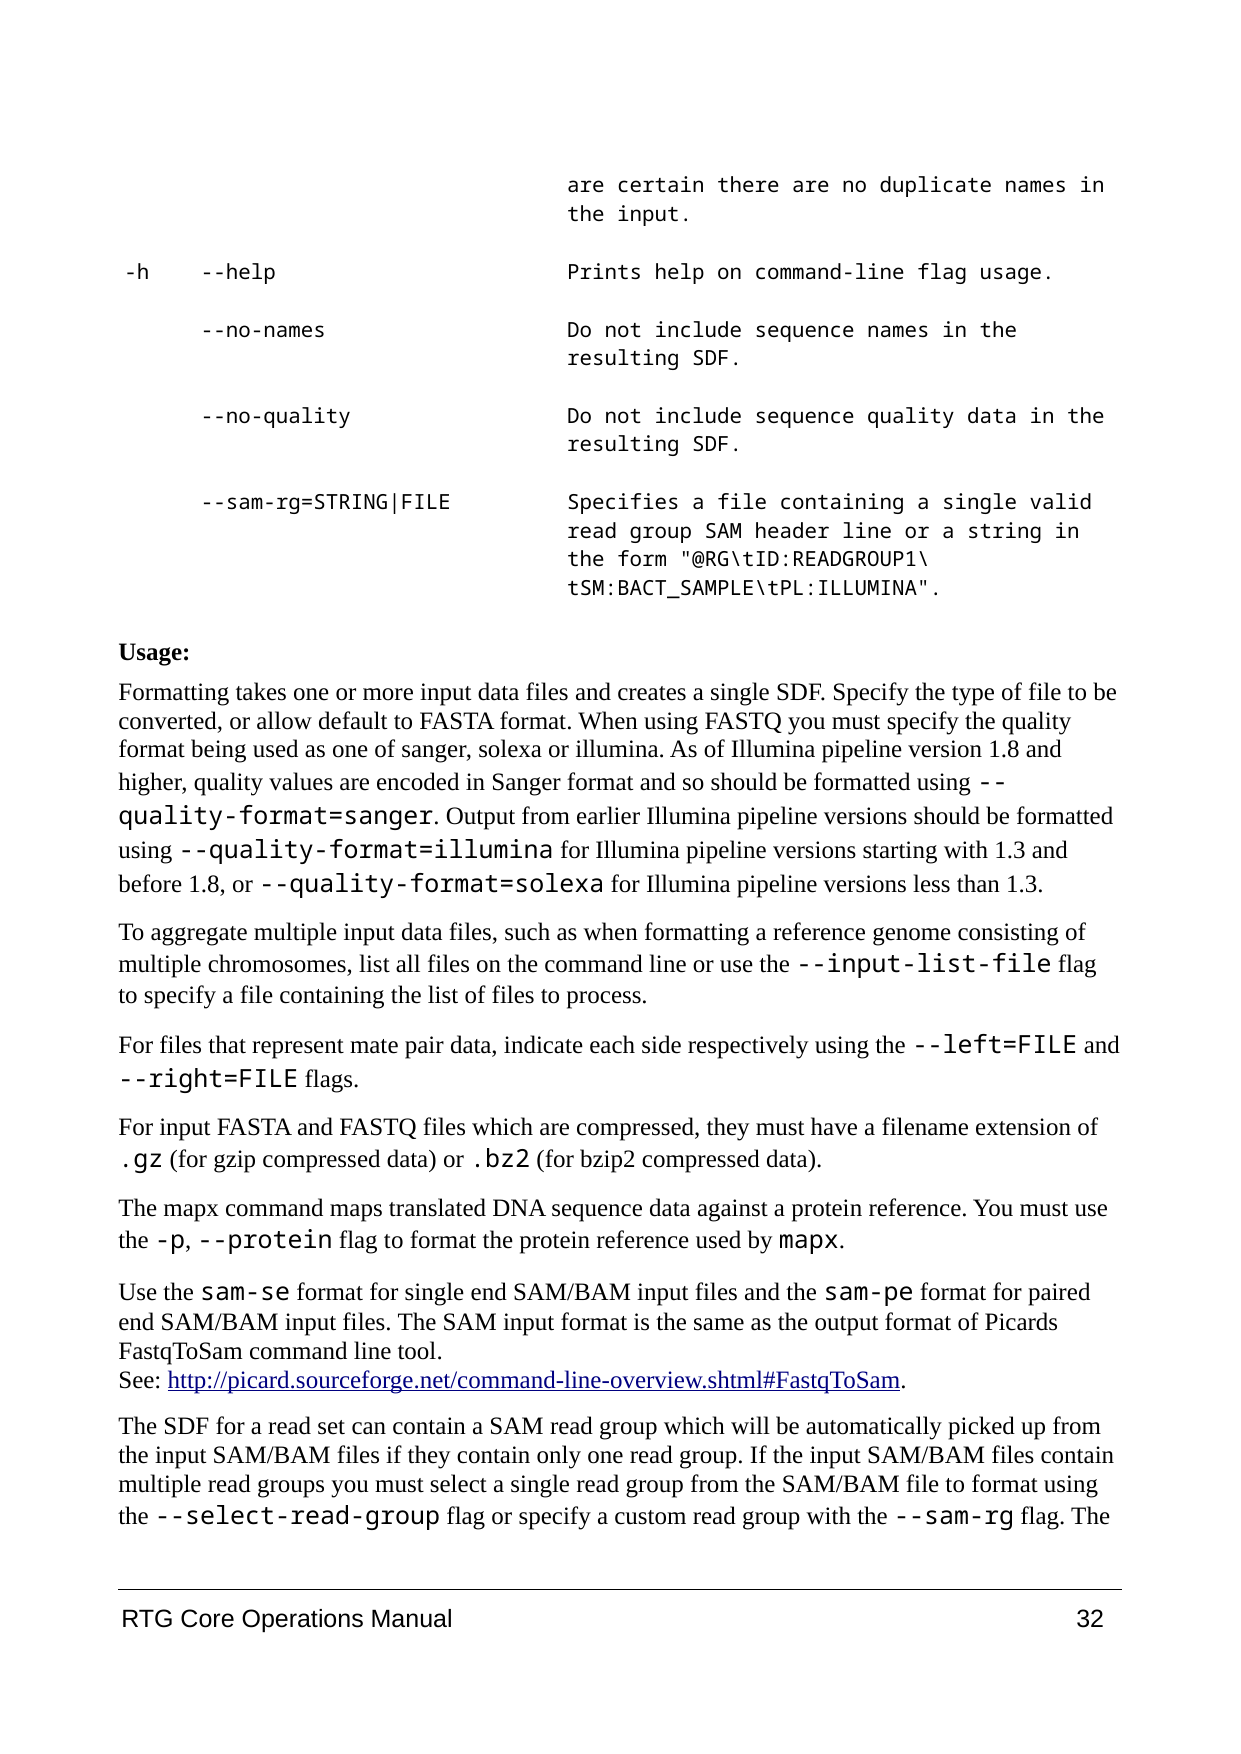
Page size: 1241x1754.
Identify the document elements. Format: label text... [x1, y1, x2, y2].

text For input FASTA and FASTQ files which are compressed, they must have a filename extension of .gz (for gzip compressed data) or .bz2 (for bzip2 compressed data). [118, 1112, 1122, 1175]
text Use the sam-se format for single end SAM/BAM input files and the sam-pe format for paired end SAM/BAM input files. The SAM input format is the same as the output format of Picards FastqToSam command line tool. See: http://picard.sourceforge.net/command-line-overview.shtml#FastqToSam. [118, 1273, 1122, 1394]
table_cell --no-names [195, 303, 561, 389]
text The mapx command maps translated DNA sequence data against a protein reference. You must use the -p, --protein flag to format the protein reference used by mapx. [118, 1193, 1122, 1256]
table_cell --help [195, 245, 561, 303]
table_header are certain there are no duplicate names in the input. [561, 159, 1123, 245]
table_cell Do not include sequence names in the resulting SDF. [561, 303, 1123, 389]
table_cell --sam-rg=STRING|FILE [195, 476, 561, 619]
table_cell Specifies a file containing a single valid read group SAM header line or a string in the form "@RG\tID:READGROUP1\tSM:BACT_SAMPLE\tPL:ILLUMINA". [561, 476, 1123, 619]
subtitle Usage: [118, 637, 1122, 665]
table_cell [118, 476, 195, 619]
text The SDF for a read set can contain a SAM read group which will be automatically picked up from the input SAM/BAM files if they contain only one read group. If the input SAM/BAM files contain multiple read groups you must select a single read group from the SAM/BAM file to format using the --select-read-group flag or specify a custom read group with the --sam-rg flag. The [118, 1411, 1122, 1532]
table_cell Prints help on command-line flag usage. [561, 245, 1123, 303]
table_header [118, 159, 195, 245]
table_cell [118, 389, 195, 476]
text To aggregate multiple input data files, such as when formatting a reference genome consisting of multiple chromosomes, list all files on the command line or use the --input-list-file flag to specify a file containing the list of files to process. [118, 917, 1122, 1009]
table_cell --no-quality [195, 389, 561, 476]
text For files that represent mate pair data, indicate each side respectively using the --left=FILE and --right=FILE flags. [118, 1027, 1122, 1095]
table_header [195, 159, 561, 245]
text Formatting takes one or more input data files and creates a single SDF. Specify the type of file to be converted, or allow default to FASTA format. When using FASTQ you must specify the quality format being used as one of sanger, solexa or illumina. As of Illumina pipeline version 1.8 and higher, quality values are encoded in Sanger format and so should be formatted using --quality-format=sanger. Output from earlier Illumina pipeline versions should be formatted using --quality-format=illumina for Illumina pipeline versions starting with 1.3 and before 1.8, or --quality-format=solexa for Illumina pipeline versions less than 1.3. [118, 677, 1122, 899]
table_cell -h [118, 245, 195, 303]
table_cell Do not include sequence quality data in the resulting SDF. [561, 389, 1123, 476]
table_cell [118, 303, 195, 389]
